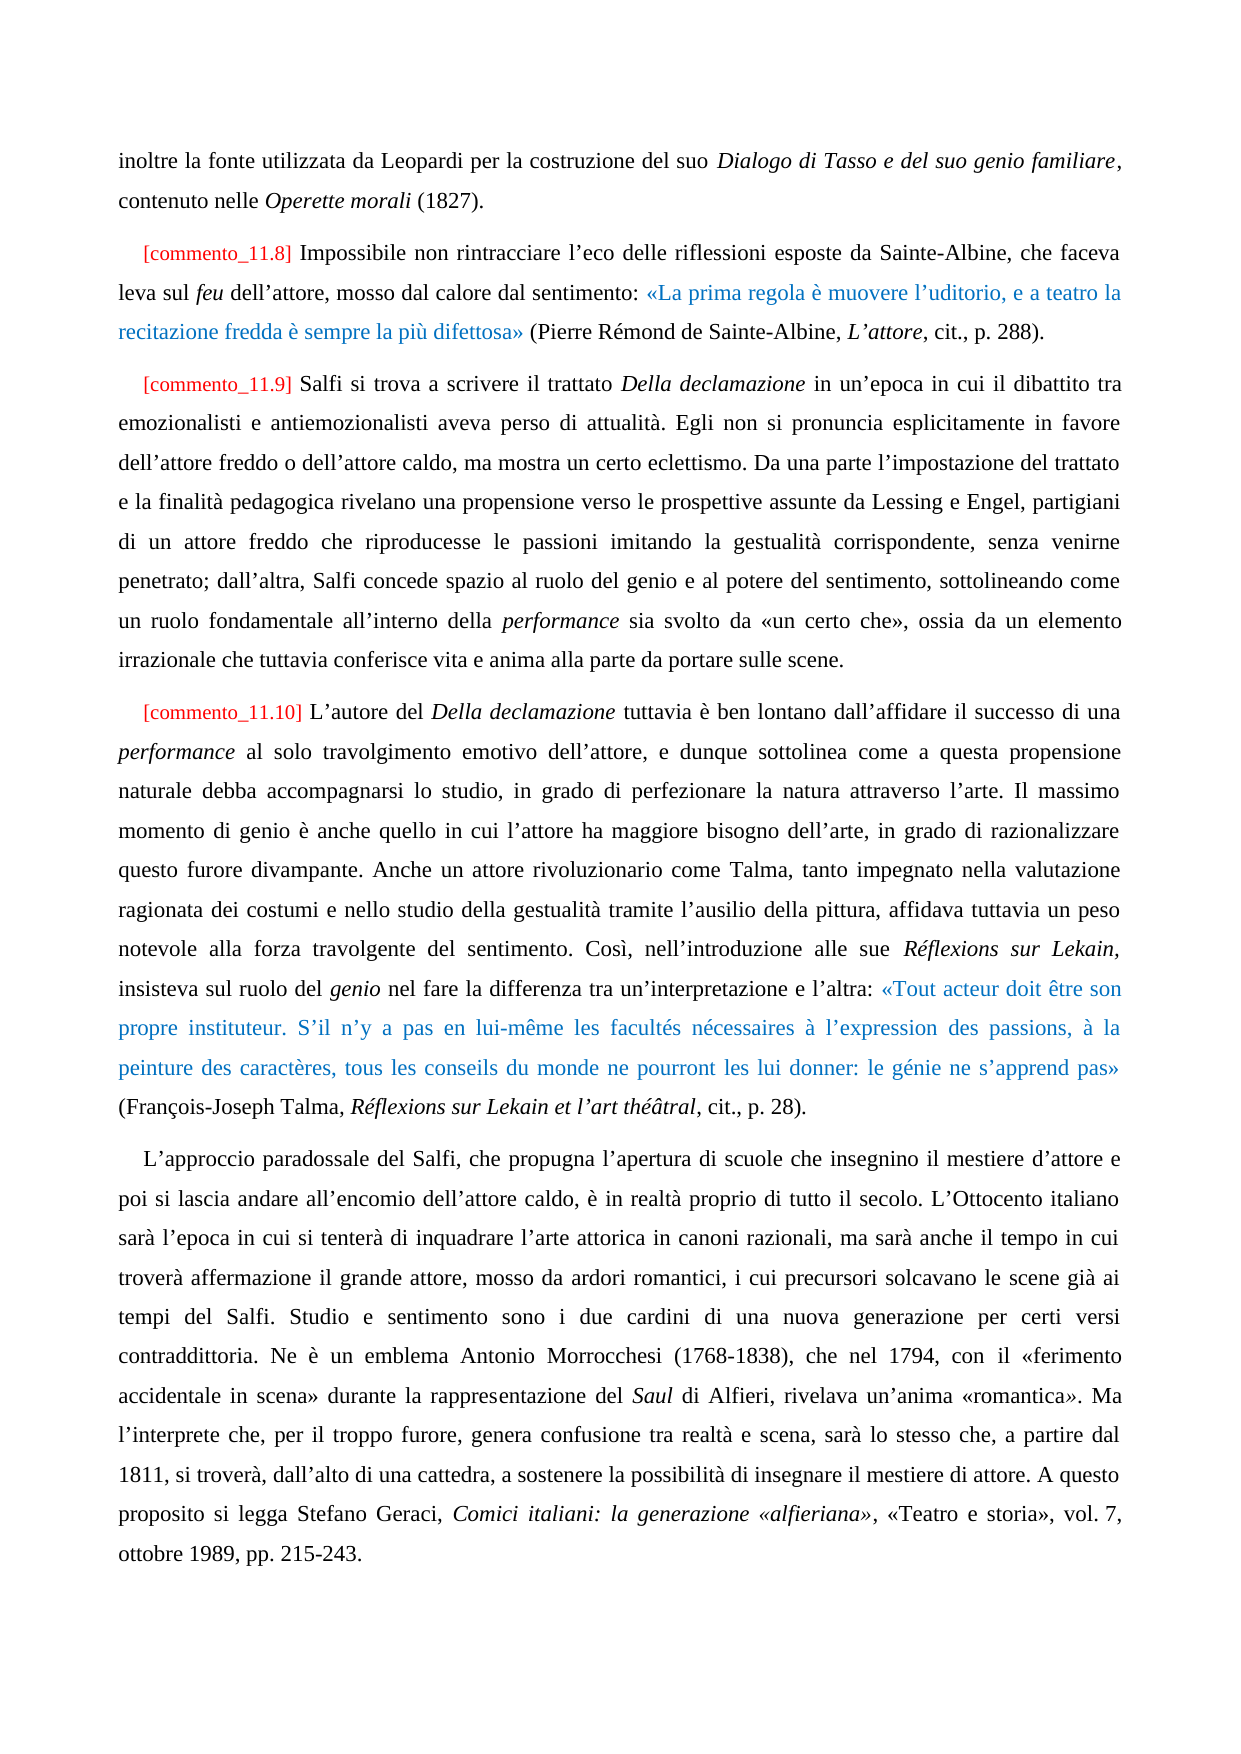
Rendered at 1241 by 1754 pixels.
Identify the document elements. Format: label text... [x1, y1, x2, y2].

text [commento_11.9] Salfi si trova a scrivere il trattato Della declamazione in un’epoca in cui il dibattito tra emozionalisti e antiemozionalisti aveva perso di attualità. Egli non si pronuncia esplicitamente in favore dell’attore freddo o dell’attore caldo, ma mostra un certo eclettismo. Da una parte l’impostazione del trattato e la finalità pedagogica rivelano una propensione verso le prospettive assunte da Lessing e Engel, partigiani di un attore freddo che riproducesse le passioni imitando la gestualità corrispondente, senza venirne penetrato; dall’altra, Salfi concede spazio al ruolo del genio e al potere del sentimento, sottolineando come un ruolo fondamentale all’interno della performance sia svolto da «un certo che», ossia da un elemento irrazionale che tuttavia conferisce vita e anima alla parte da portare sulle scene. [118, 370, 1122, 673]
text [commento_11.10] L’autore del Della declamazione tuttavia è ben lontano dall’affidare il successo di una performance al solo travolgimento emotivo dell’attore, e dunque sottolinea come a questa propensione naturale debba accompagnarsi lo studio, in grado di perfezionare la natura attraverso l’arte. Il massimo momento di genio è anche quello in cui l’attore ha maggiore bisogno dell’arte, in grado di razionalizzare questo furore divampante. Anche un attore rivoluzionario come Talma, tanto impegnato nella valutazione ragionata dei costumi e nello studio della gestualità tramite l’ausilio della pittura, affidava tuttavia un peso notevole alla forza travolgente del sentimento. Così, nell’introduzione alle sue Réflexions sur Lekain, insisteva sul ruolo del genio nel fare la differenza tra un’interpretazione e l’altra: «Tout acteur doit être son propre instituteur. S’il n’y a pas en lui-même les facultés nécessaires à l’expression des passions, à la peinture des caractères, tous les conseils du monde ne pourront les lui donner: le génie ne s’apprend pas» (François-Joseph Talma, Réflexions sur Lekain et l’art théâtral, cit., p. 28). [118, 698, 1122, 1119]
text [commento_11.8] Impossibile non rintracciare l’eco delle riflessioni esposte da Sainte-Albine, che faceva leva sul feu dell’attore, mosso dal calore dal sentimento: «La prima regola è muovere l’uditorio, e a teatro la recitazione fredda è sempre la più difettosa» (Pierre Rémond de Sainte-Albine, L’attore, cit., p. 288). [118, 239, 1122, 344]
text L’approccio paradossale del Salfi, che propugna l’apertura di scuole che insegnino il mestiere d’attore e poi si lascia andare all’encomio dell’attore caldo, è in realtà proprio di tutto il secolo. L’Ottocento italiano sarà l’epoca in cui si tenterà di inquadrare l’arte attorica in canoni razionali, ma sarà anche il tempo in cui troverà affermazione il grande attore, mosso da ardori romantici, i cui precursori solcavano le scene già ai tempi del Salfi. Studio e sentimento sono i due cardini di una nuova generazione per certi versi contraddittoria. Ne è un emblema Antonio Morrocchesi (1768-1838), che nel 1794, con il «ferimento accidentale in scena» durante la rappresentazione del Saul di Alfieri, rivelava un’anima «romantica». Ma l’interprete che, per il troppo furore, genera confusione tra realtà e scena, sarà lo stesso che, a partire dal 1811, si troverà, dall’alto di una cattedra, a sostenere la possibilità di insegnare il mestiere di attore. A questo proposito si legga Stefano Geraci, Comici italiani: la generazione «alfieriana», «Teatro e storia», vol. 7, ottobre 1989, pp. 215-243. [118, 1145, 1122, 1566]
text inoltre la fonte utilizzata da Leopardi per la costruzione del suo Dialogo di Tasso e del suo genio familiare, contenuto nelle Operette morali (1827). [118, 148, 1122, 213]
